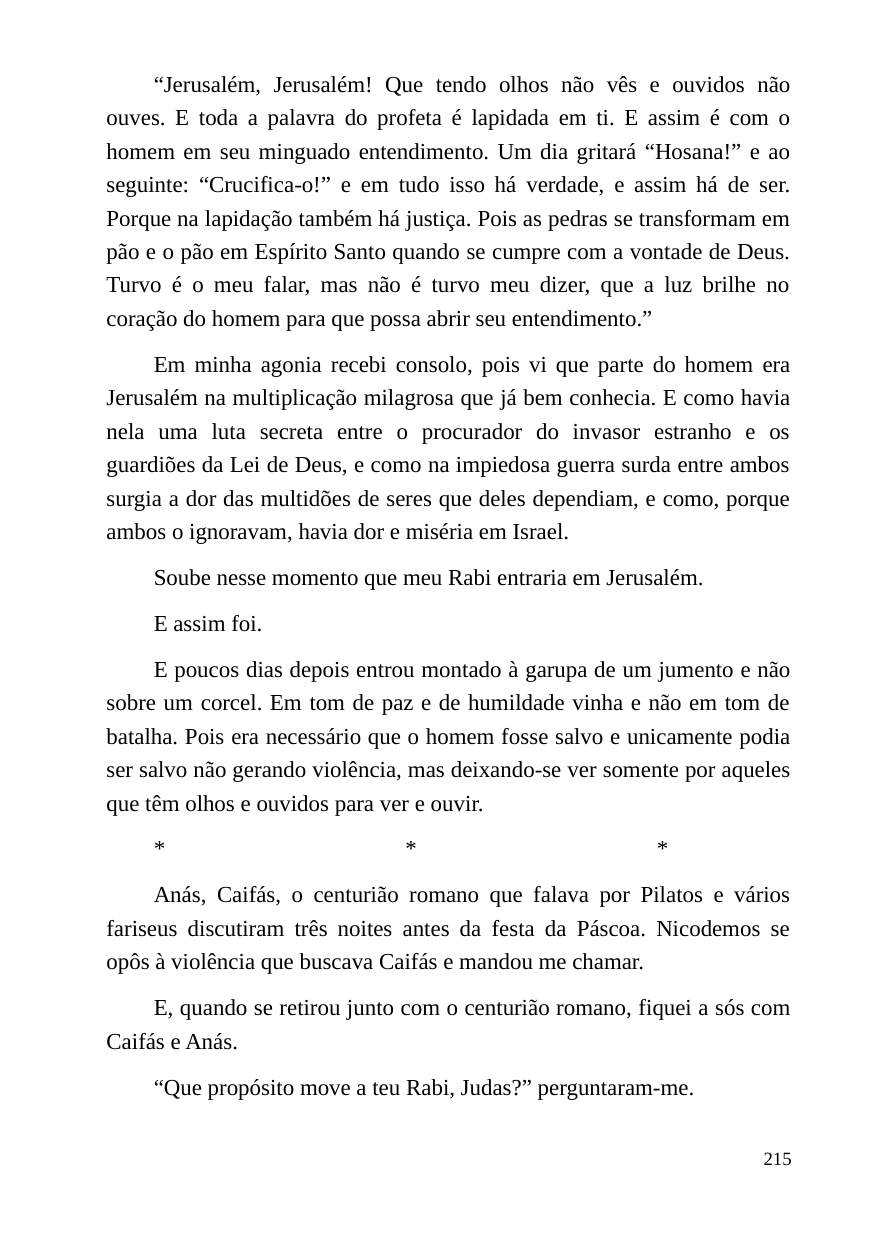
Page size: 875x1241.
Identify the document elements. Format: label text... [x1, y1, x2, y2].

text * * * [106, 836, 791, 862]
text E assim foi. [106, 610, 791, 636]
text Anás, Caifás, o centurião romano que falava por Pilatos e vários fariseus discutiram três noites antes da festa da Páscoa. Nicodemos se opôs à violência que buscava Caifás e mandou me chamar. [106, 881, 791, 975]
text E poucos dias depois entrou montado à garupa de um jumento e não sobre um corcel. Em tom de paz e de humildade vinha e não em tom de batalha. Pois era necessário que o homem fosse salvo e unicamente podia ser salvo não gerando violência, mas deixando-se ver somente por aqueles que têm olhos e ouvidos para ver e ouvir. [106, 656, 791, 816]
text Soube nesse momento que meu Rabi entraria em Jerusalém. [106, 564, 791, 590]
text “Que propósito move a teu Rabi, Judas?” perguntaram-me. [106, 1074, 791, 1100]
text Em minha agonia recebi consolo, pois vi que parte do homem era Jerusalém na multiplicação milagrosa que já bem conhecia. E como havia nela uma luta secreta entre o procurador do invasor estranho e os guardiões da Lei de Deus, e como na impiedosa guerra surda entre ambos surgia a dor das multidões de seres que deles dependiam, e como, porque ambos o ignoravam, havia dor e miséria em Israel. [106, 351, 791, 544]
text E, quando se retirou junto com o centurião romano, fiquei a sós com Caifás e Anás. [106, 994, 791, 1054]
text “Jerusalém, Jerusalém! Que tendo olhos não vês e ouvidos não ouves. E toda a palavra do profeta é lapidada em ti. E assim é com o homem em seu minguado entendimento. Um dia gritará “Hosana!” e ao seguinte: “Crucifica-o!” e em tudo isso há verdade, e assim há de ser. Porque na lapidação também há justiça. Pois as pedras se transformam em pão e o pão em Espírito Santo quando se cumpre com a vontade de Deus. Turvo é o meu falar, mas não é turvo meu dizer, que a luz brilhe no coração do homem para que possa abrir seu entendimento.” [106, 71, 791, 331]
